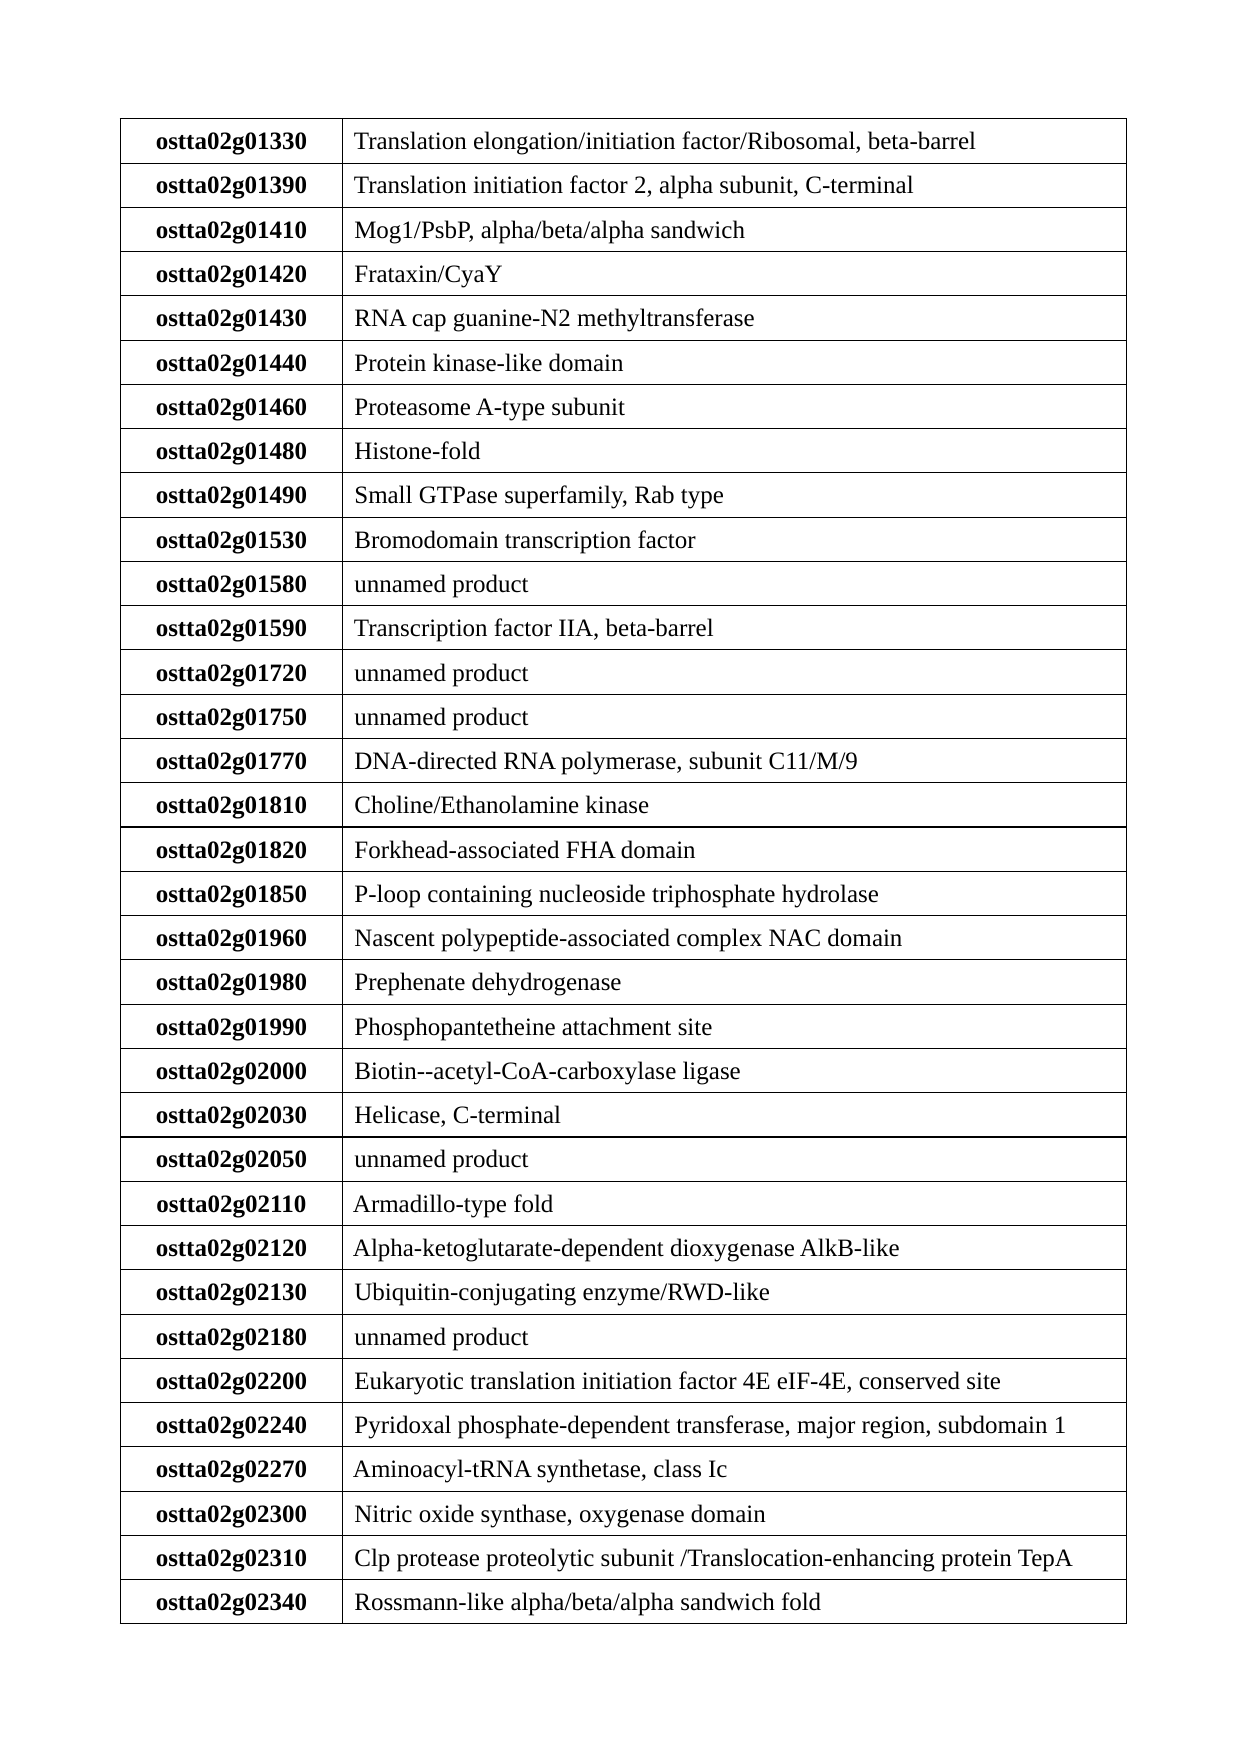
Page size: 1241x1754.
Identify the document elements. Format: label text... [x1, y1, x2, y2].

table_cell [1127, 1225, 1240, 1269]
table_cell Translation initiation factor 2, alpha subunit, C-terminal [343, 164, 1126, 207]
table_cell [1127, 738, 1240, 782]
table_cell ostta02g02300 [121, 1492, 342, 1535]
table_cell Forkhead-associated FHA domain [343, 828, 1126, 871]
table_cell ostta02g01460 [121, 385, 342, 428]
table_cell ostta02g01720 [121, 650, 342, 694]
table_cell [1127, 605, 1240, 649]
table_cell P-loop containing nucleoside triphosphate hydrolase [343, 872, 1126, 915]
table_cell ostta02g01850 [121, 872, 342, 915]
table_cell [1127, 782, 1240, 826]
table_cell Protein kinase-like domain [343, 341, 1126, 384]
table_cell Histone-fold [343, 429, 1126, 472]
table_cell [1127, 472, 1240, 517]
table_cell [1127, 1579, 1240, 1623]
table_cell unnamed product [343, 695, 1126, 738]
table_cell Choline/Ethanolamine kinase [343, 783, 1126, 826]
table_cell ostta02g01990 [121, 1005, 342, 1048]
table_cell Aminoacyl-tRNA synthetase, class Ic [343, 1447, 1126, 1491]
table_cell [1127, 517, 1240, 561]
table_cell Ubiquitin-conjugating enzyme/RWD-like [343, 1270, 1126, 1313]
table_cell [1127, 561, 1240, 605]
table_cell [1127, 1136, 1240, 1181]
table_cell Translation elongation/initiation factor/Ribosomal, beta-barrel [343, 119, 1126, 162]
table_cell ostta02g01810 [121, 783, 342, 826]
table_cell Mog1/PsbP, alpha/beta/alpha sandwich [343, 208, 1126, 251]
table_cell [1127, 251, 1240, 295]
table_cell ostta02g01440 [121, 341, 342, 384]
table_cell unnamed product [343, 1315, 1126, 1358]
table_cell [1127, 871, 1240, 915]
table_cell Prephenate dehydrogenase [343, 960, 1126, 1003]
table_cell ostta02g02240 [121, 1403, 342, 1446]
table_cell ostta02g01530 [121, 518, 342, 561]
table_cell ostta02g01490 [121, 473, 342, 517]
table_cell Biotin--acetyl-CoA-carboxylase ligase [343, 1049, 1126, 1092]
table_cell Phosphopantetheine attachment site [343, 1005, 1126, 1048]
table_cell unnamed product [343, 1138, 1126, 1181]
table_cell ostta02g02200 [121, 1359, 342, 1402]
table_cell Nascent polypeptide-associated complex NAC domain [343, 916, 1126, 959]
table_cell Alpha-ketoglutarate-dependent dioxygenase AlkB-like [343, 1226, 1126, 1269]
table_cell ostta02g02050 [121, 1138, 342, 1181]
table_cell [1127, 1004, 1240, 1048]
table_cell unnamed product [343, 562, 1126, 605]
table_cell [1127, 118, 1240, 162]
table_cell Eukaryotic translation initiation factor 4E eIF-4E, conserved site [343, 1359, 1126, 1402]
table_cell Small GTPase superfamily, Rab type [343, 473, 1126, 517]
table_cell ostta02g01480 [121, 429, 342, 472]
table_cell ostta02g01330 [121, 119, 342, 162]
table_cell ostta02g02120 [121, 1226, 342, 1269]
table_cell [1127, 649, 1240, 694]
table_cell Nitric oxide synthase, oxygenase domain [343, 1492, 1126, 1535]
table_cell ostta02g01980 [121, 960, 342, 1003]
table_cell ostta02g01820 [121, 828, 342, 871]
table_cell [1127, 694, 1240, 738]
table_cell ostta02g01590 [121, 606, 342, 649]
table_cell [1127, 1269, 1240, 1313]
table_cell [1127, 1491, 1240, 1535]
table_cell RNA cap guanine-N2 methyltransferase [343, 296, 1126, 339]
table_cell [1127, 1314, 1240, 1358]
table_cell [1127, 915, 1240, 959]
table_cell Pyridoxal phosphate-dependent transferase, major region, subdomain 1 [343, 1403, 1126, 1446]
table_cell ostta02g02270 [121, 1447, 342, 1491]
table_cell [1127, 384, 1240, 428]
table_cell [1127, 1048, 1240, 1092]
table_cell ostta02g01580 [121, 562, 342, 605]
table_cell [1127, 295, 1240, 339]
table_cell Transcription factor IIA, beta-barrel [343, 606, 1126, 649]
table_cell [1127, 340, 1240, 384]
table_cell ostta02g01430 [121, 296, 342, 339]
table_cell [1127, 1092, 1240, 1136]
table_cell [1127, 207, 1240, 251]
table_cell Armadillo-type fold [343, 1182, 1126, 1225]
table_cell ostta02g01410 [121, 208, 342, 251]
table_cell unnamed product [343, 650, 1126, 694]
table_cell Bromodomain transcription factor [343, 518, 1126, 561]
table_cell Proteasome A-type subunit [343, 385, 1126, 428]
table_cell ostta02g02110 [121, 1182, 342, 1225]
table_cell ostta02g01770 [121, 739, 342, 782]
table_cell ostta02g02000 [121, 1049, 342, 1092]
table_cell [1127, 1181, 1240, 1225]
table_cell Rossmann-like alpha/beta/alpha sandwich fold [343, 1580, 1126, 1623]
table_cell ostta02g02340 [121, 1580, 342, 1623]
table_cell ostta02g01750 [121, 695, 342, 738]
table_cell [1127, 163, 1240, 207]
table_cell ostta02g02180 [121, 1315, 342, 1358]
table_cell Helicase, C-terminal [343, 1093, 1126, 1136]
table_cell [1127, 428, 1240, 472]
table_cell [1127, 1358, 1240, 1402]
table_cell [1127, 1535, 1240, 1579]
table_cell [1127, 1402, 1240, 1446]
table_cell ostta02g01390 [121, 164, 342, 207]
table_cell ostta02g01960 [121, 916, 342, 959]
table_cell ostta02g02310 [121, 1536, 342, 1579]
table_cell ostta02g01420 [121, 252, 342, 295]
table_cell Clp protease proteolytic subunit /Translocation-enhancing protein TepA [343, 1536, 1126, 1579]
table_cell ostta02g02030 [121, 1093, 342, 1136]
table_cell ostta02g02130 [121, 1270, 342, 1313]
table_cell [1127, 959, 1240, 1003]
table_cell Frataxin/CyaY [343, 252, 1126, 295]
table_cell DNA-directed RNA polymerase, subunit C11/M/9 [343, 739, 1126, 782]
table_cell [1127, 826, 1240, 871]
table_cell [1127, 1446, 1240, 1491]
